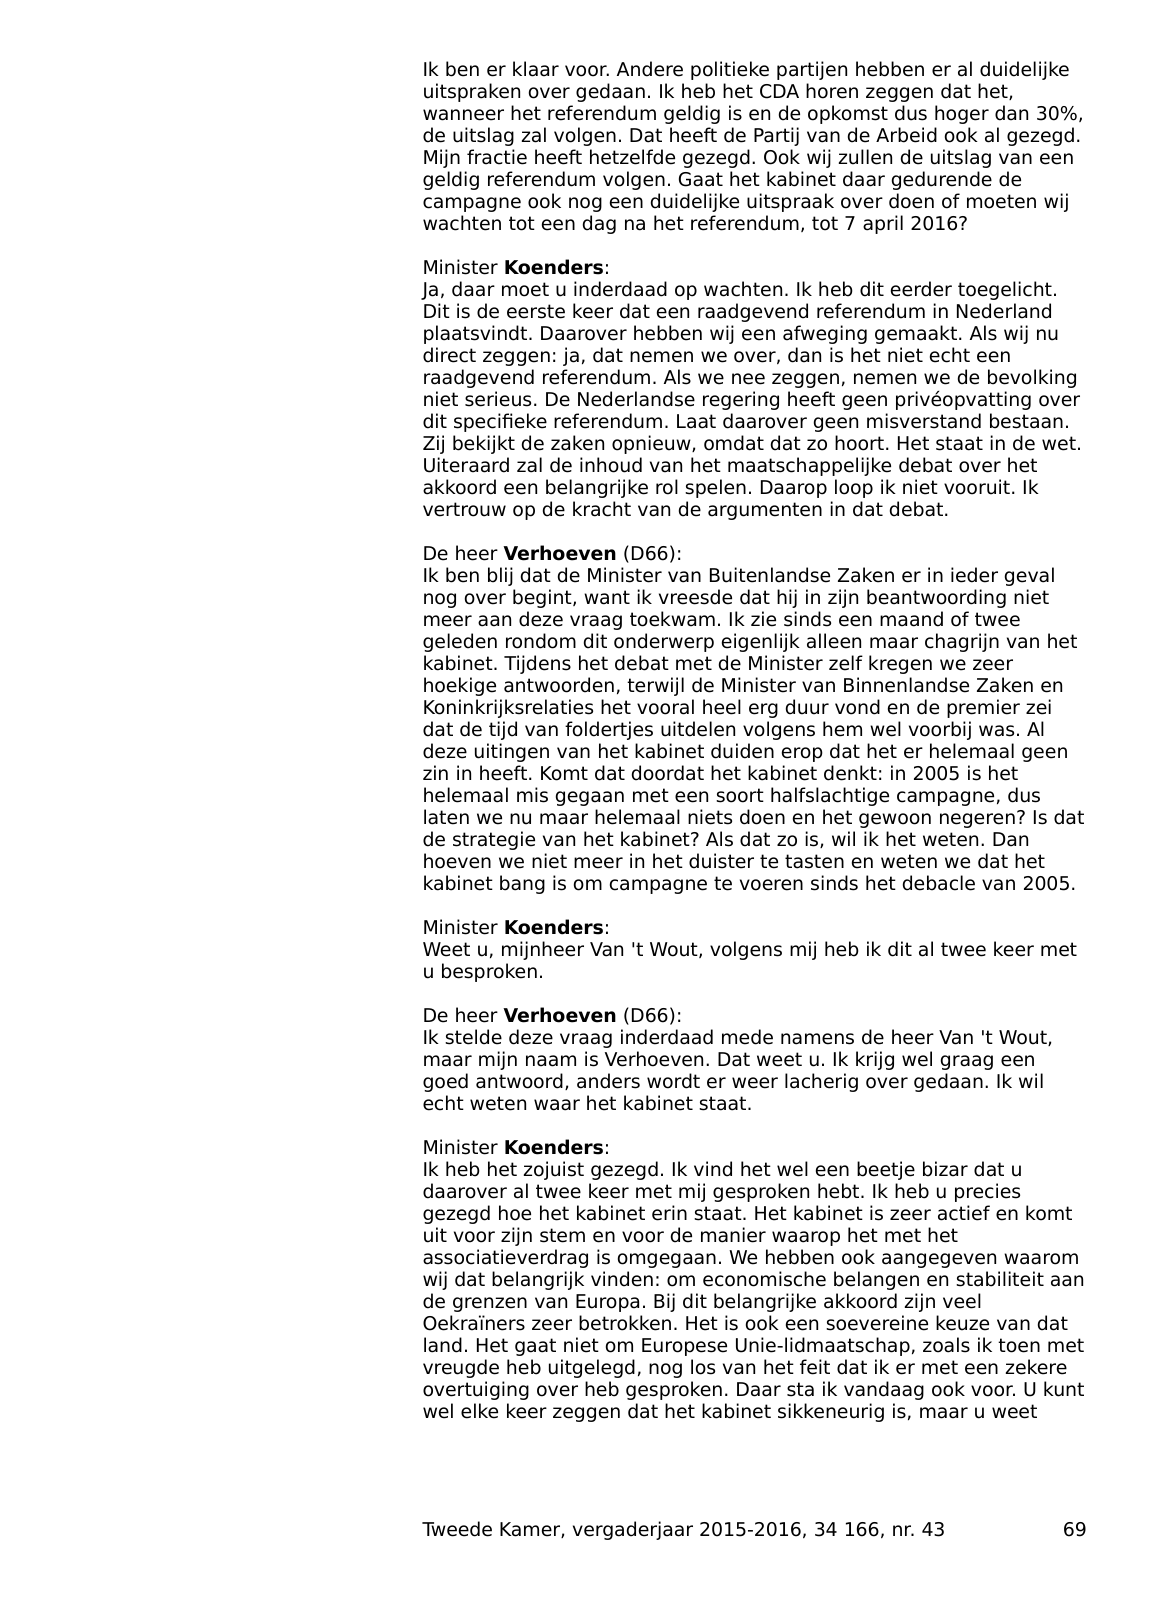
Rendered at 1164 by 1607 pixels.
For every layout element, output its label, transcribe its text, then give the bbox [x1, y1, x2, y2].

text Minister Koenders: [422, 917, 1087, 939]
text Ik stelde deze vraag inderdaad mede namens de heer Van 't Wout, maar mijn naam is Verhoeven. Dat weet u. Ik krijg wel graag een goed antwoord, anders wordt er weer lacherig over gedaan. Ik wil echt weten waar het kabinet staat. [422, 1027, 1087, 1115]
text De heer Verhoeven (D66): [422, 1005, 1087, 1027]
text Weet u, mijnheer Van 't Wout, volgens mij heb ik dit al twee keer met u besproken. [422, 939, 1087, 983]
text Minister Koenders: [422, 1137, 1087, 1159]
text Ja, daar moet u inderdaad op wachten. Ik heb dit eerder toegelicht. Dit is de eerste keer dat een raadgevend referendum in Nederland plaatsvindt. Daarover hebben wij een afweging gemaakt. Als wij nu direct zeggen: ja, dat nemen we over, dan is het niet echt een raadgevend referendum. Als we nee zeggen, nemen we de bevolking niet serieus. De Nederlandse regering heeft geen privéopvatting over dit specifieke referendum. Laat daarover geen misverstand bestaan. Zij bekijkt de zaken opnieuw, omdat dat zo hoort. Het staat in de wet. Uiteraard zal de inhoud van het maatschappelijke debat over het akkoord een belangrijke rol spelen. Daarop loop ik niet vooruit. Ik vertrouw op de kracht van de argumenten in dat debat. [422, 279, 1087, 521]
text De heer Verhoeven (D66): [422, 543, 1087, 565]
text Ik ben blij dat de Minister van Buitenlandse Zaken er in ieder geval nog over begint, want ik vreesde dat hij in zijn beantwoording niet meer aan deze vraag toekwam. Ik zie sinds een maand of twee geleden rondom dit onderwerp eigenlijk alleen maar chagrijn van het kabinet. Tijdens het debat met de Minister zelf kregen we zeer hoekige antwoorden, terwijl de Minister van Binnenlandse Zaken en Koninkrijksrelaties het vooral heel erg duur vond en de premier zei dat de tijd van foldertjes uitdelen volgens hem wel voorbij was. Al deze uitingen van het kabinet duiden erop dat het er helemaal geen zin in heeft. Komt dat doordat het kabinet denkt: in 2005 is het helemaal mis gegaan met een soort halfslachtige campagne, dus laten we nu maar helemaal niets doen en het gewoon negeren? Is dat de strategie van het kabinet? Als dat zo is, wil ik het weten. Dan hoeven we niet meer in het duister te tasten en weten we dat het kabinet bang is om campagne te voeren sinds het debacle van 2005. [422, 565, 1087, 895]
text Ik heb het zojuist gezegd. Ik vind het wel een beetje bizar dat u daarover al twee keer met mij gesproken hebt. Ik heb u precies gezegd hoe het kabinet erin staat. Het kabinet is zeer actief en komt uit voor zijn stem en voor de manier waarop het met het associatieverdrag is omgegaan. We hebben ook aangegeven waarom wij dat belangrijk vinden: om economische belangen en stabiliteit aan de grenzen van Europa. Bij dit belangrijke akkoord zijn veel Oekraïners zeer betrokken. Het is ook een soevereine keuze van dat land. Het gaat niet om Europese Unie-lidmaatschap, zoals ik toen met vreugde heb uitgelegd, nog los van het feit dat ik er met een zekere overtuiging over heb gesproken. Daar sta ik vandaag ook voor. U kunt wel elke keer zeggen dat het kabinet sikkeneurig is, maar u weet [422, 1159, 1087, 1423]
text Minister Koenders: [422, 257, 1087, 279]
text Ik ben er klaar voor. Andere politieke partijen hebben er al duidelijke uitspraken over gedaan. Ik heb het CDA horen zeggen dat het, wanneer het referendum geldig is en de opkomst dus hoger dan 30%, de uitslag zal volgen. Dat heeft de Partij van de Arbeid ook al gezegd. Mijn fractie heeft hetzelfde gezegd. Ook wij zullen de uitslag van een geldig referendum volgen. Gaat het kabinet daar gedurende de campagne ook nog een duidelijke uitspraak over doen of moeten wij wachten tot een dag na het referendum, tot 7 april 2016? [422, 59, 1087, 235]
